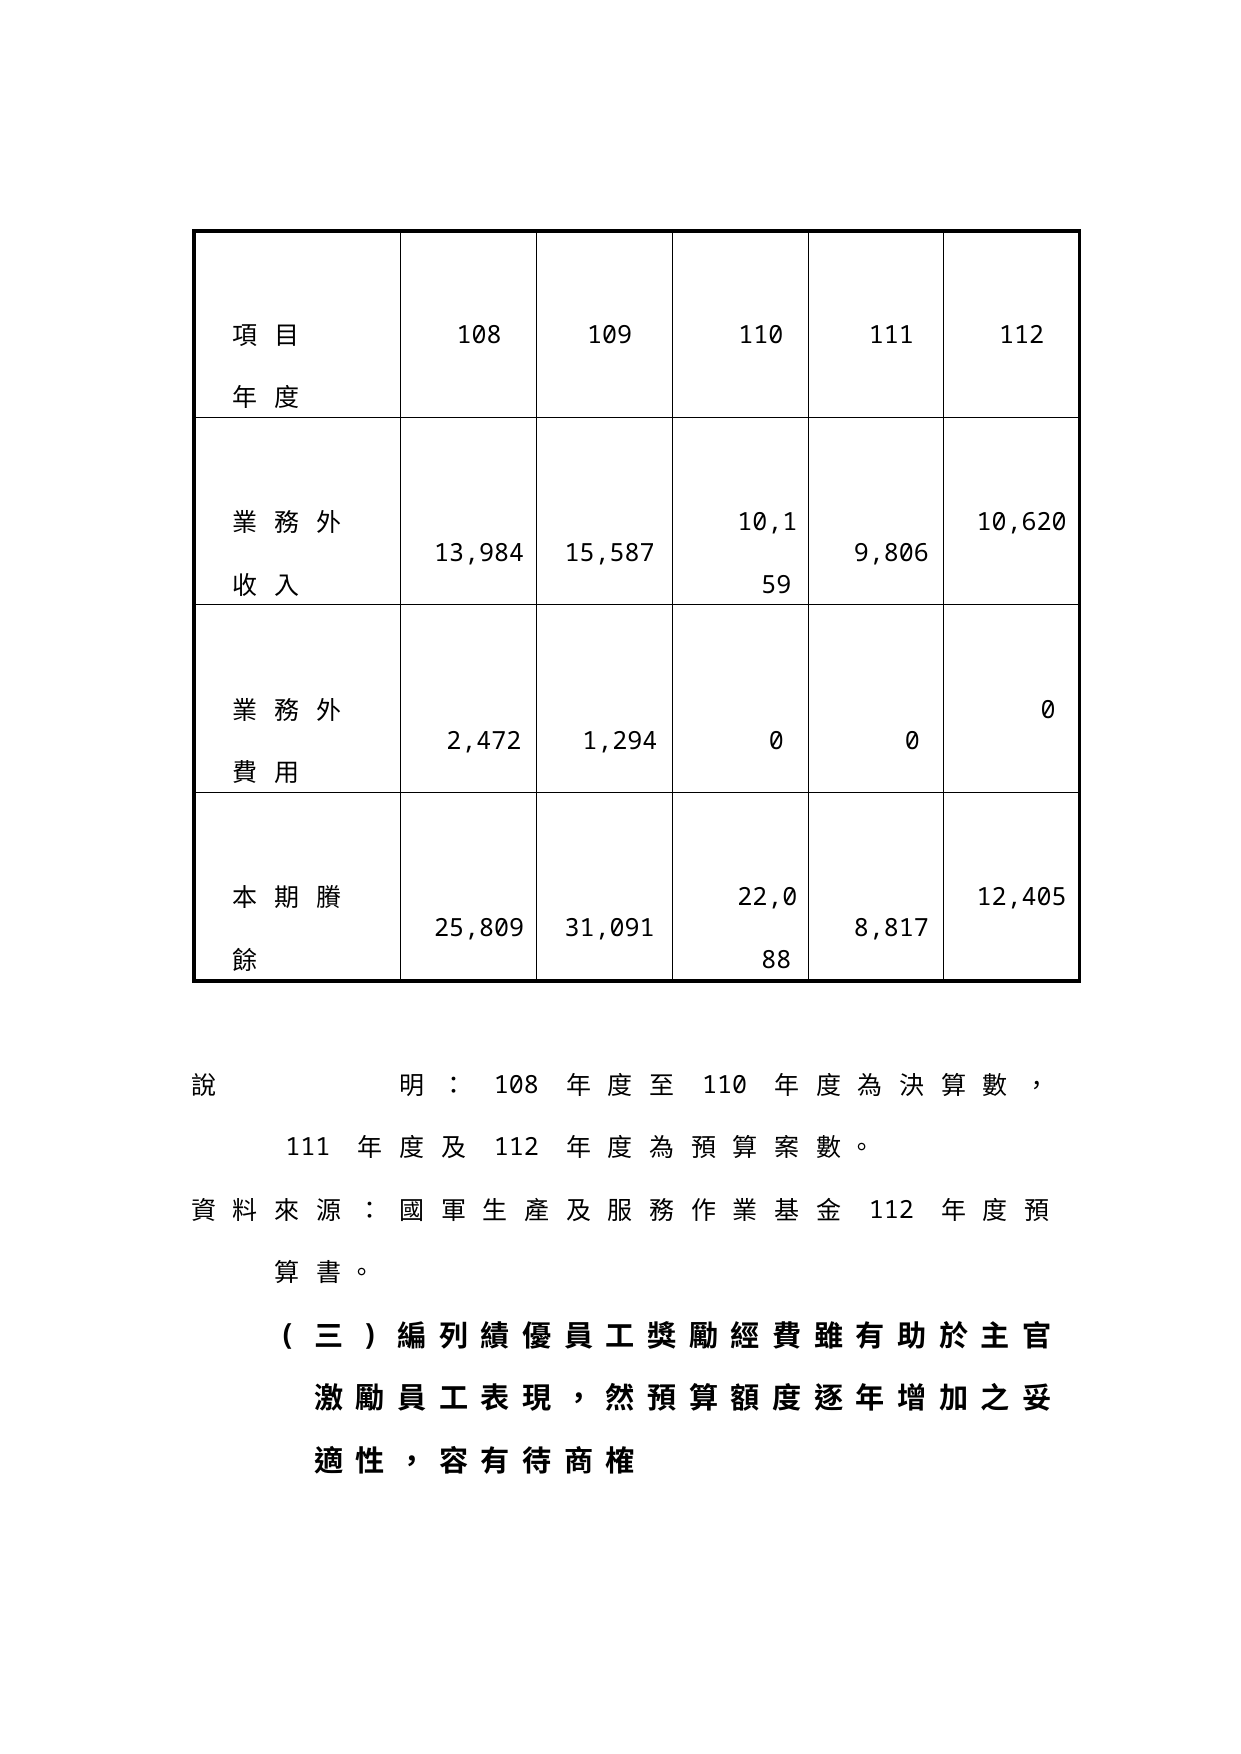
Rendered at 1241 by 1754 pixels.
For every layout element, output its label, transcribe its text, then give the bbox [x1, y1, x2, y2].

table_cell 12,405 [944, 793, 1078, 979]
table_cell 10,159 [673, 418, 808, 604]
table_header 111 [809, 233, 943, 417]
table_cell 0 [944, 605, 1078, 792]
table_cell 業務外收入 [196, 418, 400, 604]
table_header 項目 年度 [196, 233, 400, 417]
text 資料來源：國軍生產及服務作業基金112年度預算書。 [183, 1167, 1058, 1292]
text 說 明：108年度至110年度為決算數，111年度及112年度為預算案數。 [183, 1042, 1058, 1167]
table_cell 22,088 [673, 793, 808, 979]
table_cell 本期賸餘 [196, 793, 400, 979]
table_cell 25,809 [401, 793, 536, 979]
table_cell 13,984 [401, 418, 536, 604]
table_header 112 [944, 233, 1078, 417]
table_header 109 [537, 233, 672, 417]
table_header 110 [673, 233, 808, 417]
table_cell 業務外費用 [196, 605, 400, 792]
table_cell 8,817 [809, 793, 943, 979]
table_cell 0 [809, 605, 943, 792]
table_cell 9,806 [809, 418, 943, 604]
table_cell 15,587 [537, 418, 672, 604]
table_cell 0 [673, 605, 808, 792]
text (三)編列績優員工獎勵經費雖有助於主官激勵員工表現，然預算額度逐年增加之妥適性，容有待商榷 [242, 1292, 1058, 1479]
table_cell 2,472 [401, 605, 536, 792]
table_cell 31,091 [537, 793, 672, 979]
table_cell 1,294 [537, 605, 672, 792]
table_header 108 [401, 233, 536, 417]
table_cell 10,620 [944, 418, 1078, 604]
